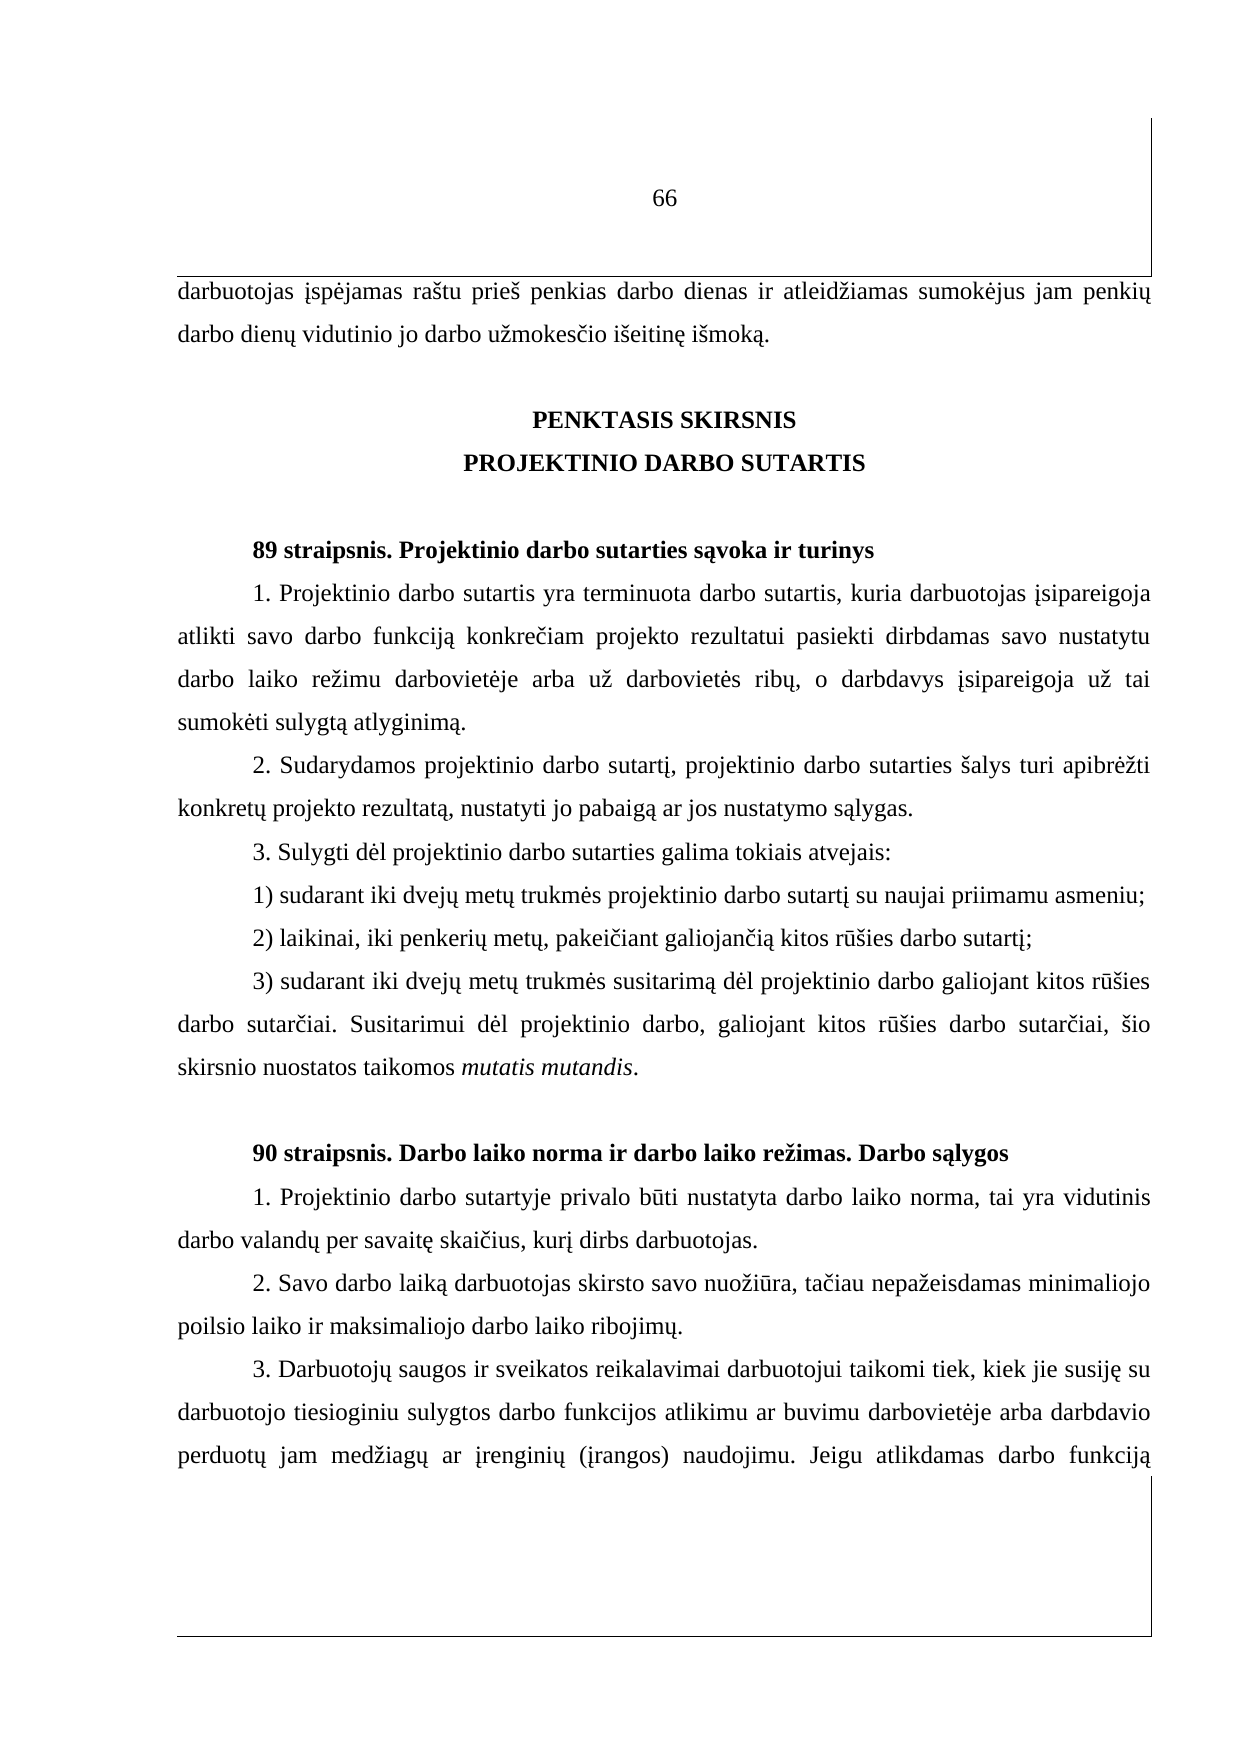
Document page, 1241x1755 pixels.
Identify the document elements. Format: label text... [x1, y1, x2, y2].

text 1) sudarant iki dvejų metų trukmės projektinio darbo sutartį su naujai priimamu asmeniu; [177, 880, 1152, 908]
text 3. Darbuotojų saugos ir sveikatos reikalavimai darbuotojui taikomi tiek, kiek jie susiję su darbuotojo tiesioginiu sulygtos darbo funkcijos atlikimu ar buvimu darbovietėje arba darbdavio perduotų jam medžiagų ar įrenginių (įrangos) naudojimu. Jeigu atlikdamas darbo funkciją [177, 1354, 1152, 1469]
text 2. Sudarydamos projektinio darbo sutartį, projektinio darbo sutarties šalys turi apibrėžti konkretų projekto rezultatą, nustatyti jo pabaigą ar jos nustatymo sąlygas. [177, 750, 1152, 822]
text 89 straipsnis. Projektinio darbo sutarties sąvoka ir turinys [177, 535, 1152, 563]
text 3. Sulygti dėl projektinio darbo sutarties galima tokiais atvejais: [177, 837, 1152, 865]
text PENKTASIS SKIRSNIS [177, 405, 1152, 434]
text 3) sudarant iki dvejų metų trukmės susitarimą dėl projektinio darbo galiojant kitos rūšies darbo sutarčiai. Susitarimui dėl projektinio darbo, galiojant kitos rūšies darbo sutarčiai, šio skirsnio nuostatos taikomos mutatis mutandis. [177, 966, 1152, 1081]
text 2) laikinai, iki penkerių metų, pakeičiant galiojančią kitos rūšies darbo sutartį; [177, 923, 1152, 952]
text darbuotojas įspėjamas raštu prieš penkias darbo dienas ir atleidžiamas sumokėjus jam penkių darbo dienų vidutinio jo darbo užmokesčio išeitinę išmoką. [177, 276, 1152, 348]
text PROJEKTINIO DARBO SUTARTIS [177, 448, 1152, 477]
text 90 straipsnis. Darbo laiko norma ir darbo laiko režimas. Darbo sąlygos [177, 1138, 1152, 1167]
text 1. Projektinio darbo sutartis yra terminuota darbo sutartis, kuria darbuotojas įsipareigoja atlikti savo darbo funkciją konkrečiam projekto rezultatui pasiekti dirbdamas savo nustatytu darbo laiko režimu darbovietėje arba už darbovietės ribų, o darbdavys įsipareigoja už tai sumokėti sulygtą atlyginimą. [177, 578, 1152, 736]
text 2. Savo darbo laiką darbuotojas skirsto savo nuožiūra, tačiau nepažeisdamas minimaliojo poilsio laiko ir maksimaliojo darbo laiko ribojimų. [177, 1268, 1152, 1340]
text 1. Projektinio darbo sutartyje privalo būti nustatyta darbo laiko norma, tai yra vidutinis darbo valandų per savaitę skaičius, kurį dirbs darbuotojas. [177, 1182, 1152, 1253]
